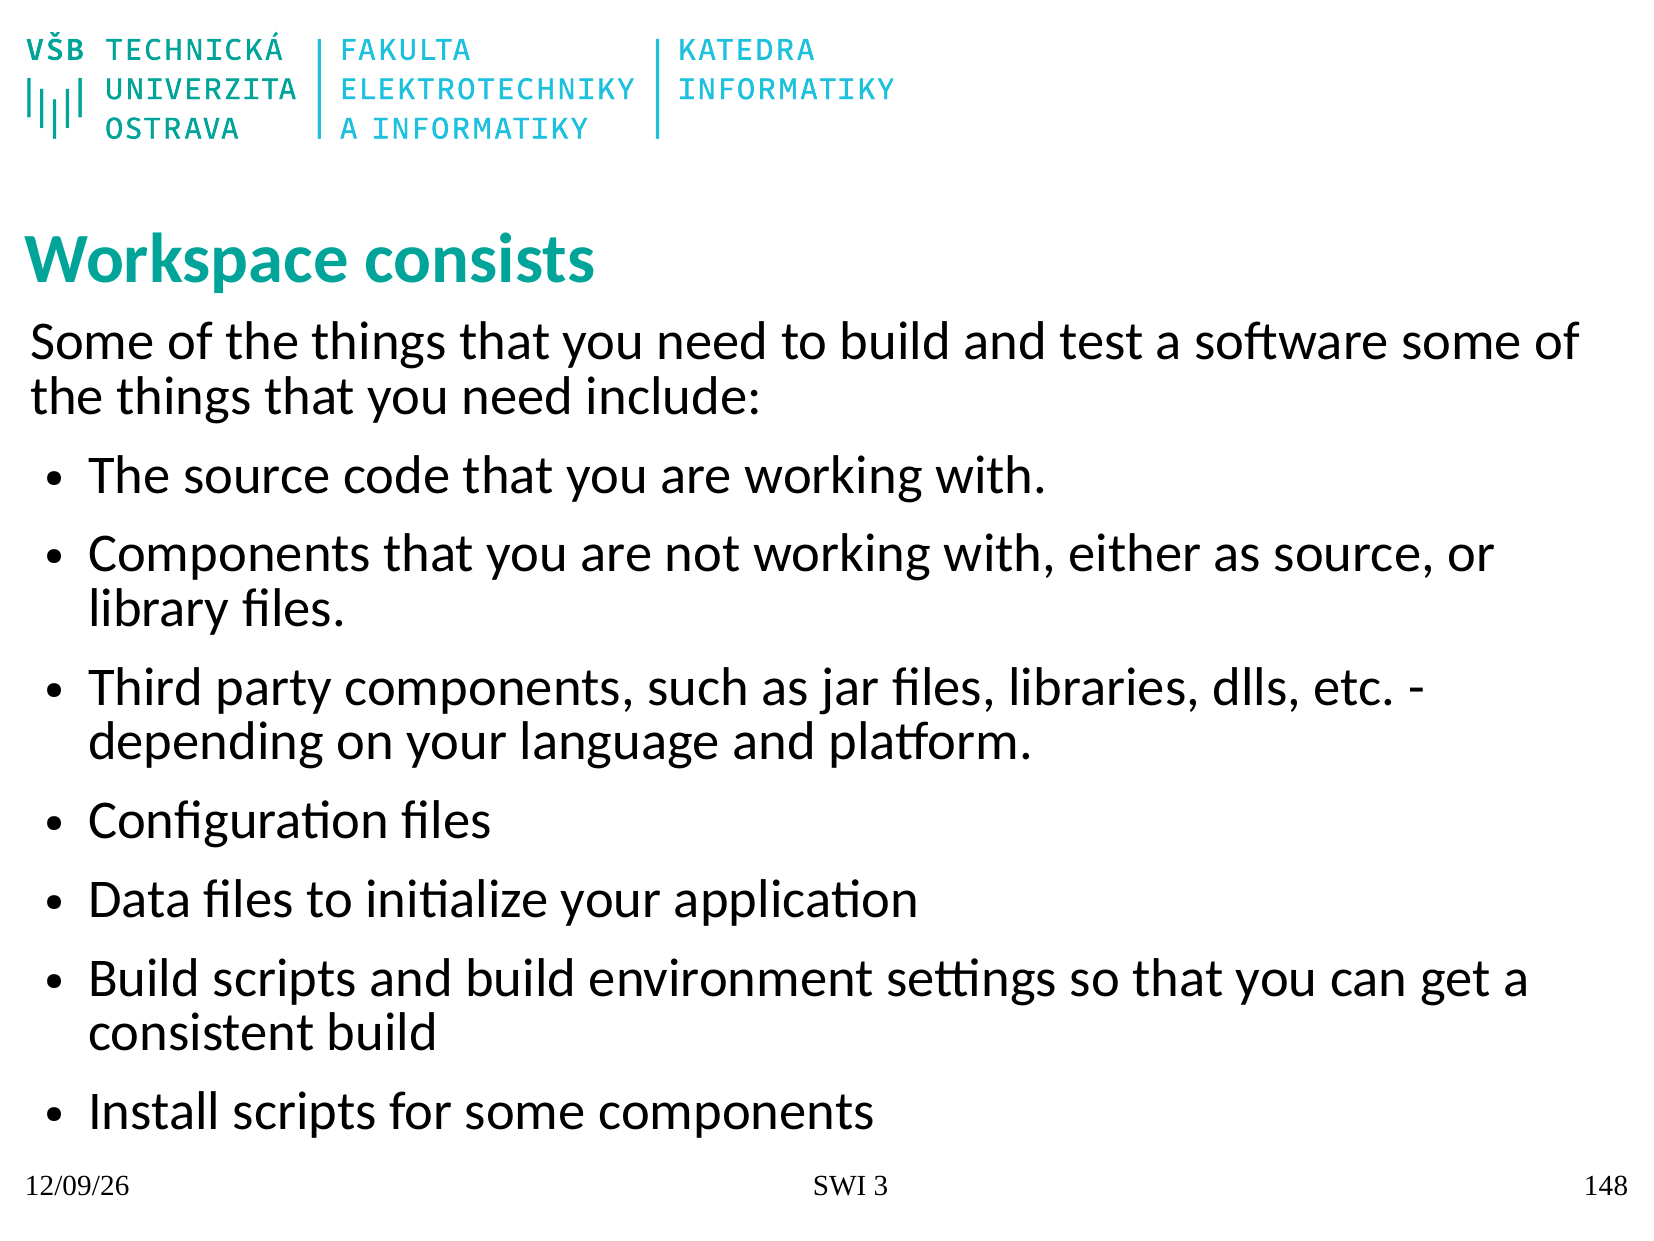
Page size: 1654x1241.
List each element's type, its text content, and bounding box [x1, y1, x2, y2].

picture [26, 31, 894, 139]
title Workspace consists [24, 169, 1629, 300]
list Some of the things that you need to build and test a software some of the things that you need include: The source code that you are working with. Components that you are not working with, either as source, or library files. Third party components, such as jar files, libraries, dlls, etc. - depending on your language and platform. Configuration files Data files to initialize your application Build scripts and build environment settings so that you can get a consistent build Install scripts for some components [30, 318, 1629, 1146]
